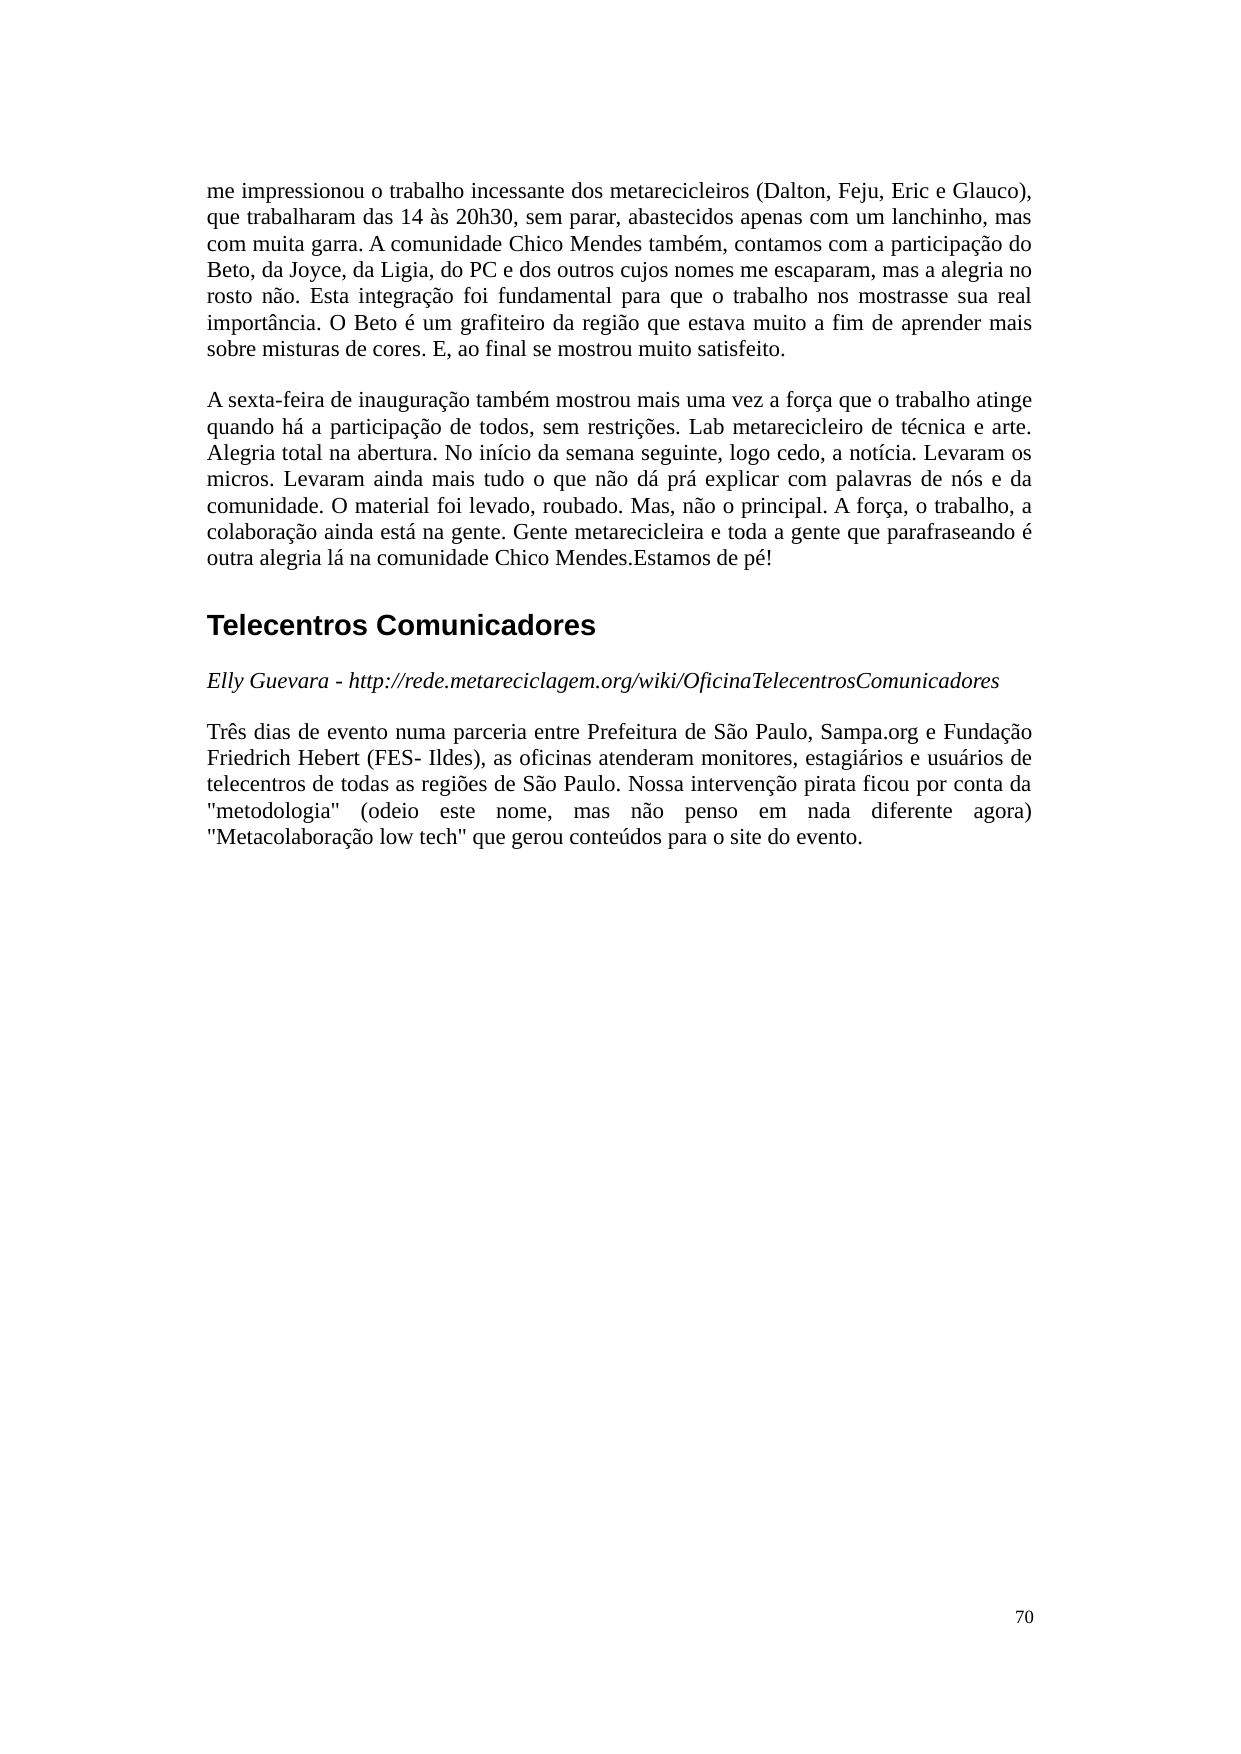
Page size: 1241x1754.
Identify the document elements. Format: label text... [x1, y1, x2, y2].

subtitle Telecentros Comunicadores [207, 608, 1033, 642]
text me impressionou o trabalho incessante dos metarecicleiros (Dalton, Feju, Eric e Glauco), que trabalharam das 14 às 20h30, sem parar, abastecidos apenas com um lanchinho, mas com muita garra. A comunidade Chico Mendes também, contamos com a participação do Beto, da Joyce, da Ligia, do PC e dos outros cujos nomes me escaparam, mas a alegria no rosto não. Esta integração foi fundamental para que o trabalho nos mostrasse sua real importância. O Beto é um grafiteiro da região que estava muito a fim de aprender mais sobre misturas de cores. E, ao final se mostrou muito satisfeito. [207, 177, 1033, 362]
text Elly Guevara - http://rede.metareciclagem.org/wiki/OficinaTelecentrosComunicadores [207, 667, 1033, 693]
text A sexta-feira de inauguração também mostrou mais uma vez a força que o trabalho atinge quando há a participação de todos, sem restrições. Lab metarecicleiro de técnica e arte. Alegria total na abertura. No início da semana seguinte, logo cedo, a notícia. Levaram os micros. Levaram ainda mais tudo o que não dá prá explicar com palavras de nós e da comunidade. O material foi levado, roubado. Mas, não o principal. A força, o trabalho, a colaboração ainda está na gente. Gente metarecicleira e toda a gente que parafraseando é outra alegria lá na comunidade Chico Mendes.Estamos de pé! [207, 386, 1033, 571]
text Três dias de evento numa parceria entre Prefeitura de São Paulo, Sampa.org e Fundação Friedrich Hebert (FES- Ildes), as oficinas atenderam monitores, estagiários e usuários de telecentros de todas as regiões de São Paulo. Nossa intervenção pirata ficou por conta da "metodologia" (odeio este nome, mas não penso em nada diferente agora) "Metacolaboração low tech" que gerou conteúdos para o site do evento. [207, 718, 1033, 849]
